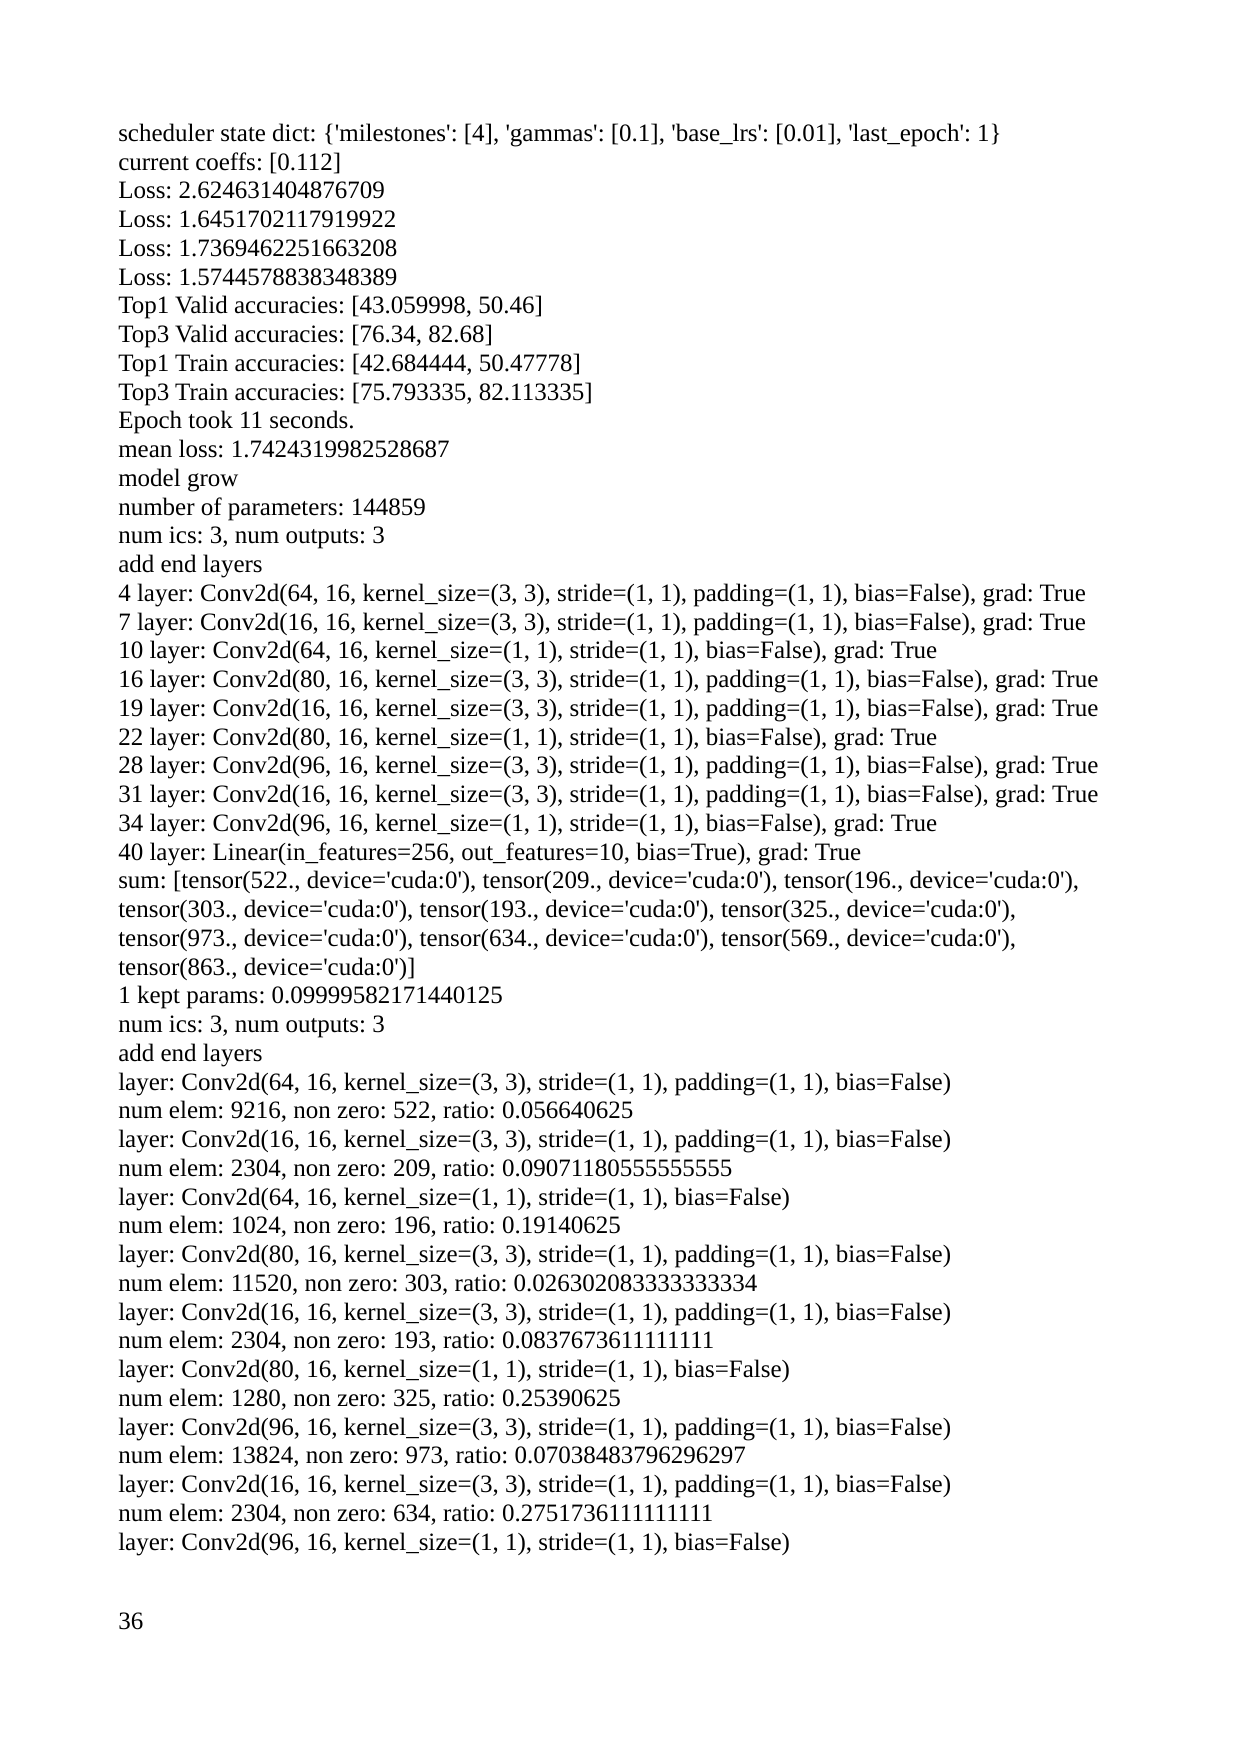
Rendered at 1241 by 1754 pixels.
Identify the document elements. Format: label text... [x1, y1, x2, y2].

text Top3 Valid accuracies: [76.34, 82.68] [118, 319, 1122, 348]
text scheduler state dict: {'milestones': [4], 'gammas': [0.1], 'base_lrs': [0.01], 'last_epoch': 1} [118, 118, 1122, 147]
text 28 layer: Conv2d(96, 16, kernel_size=(3, 3), stride=(1, 1), padding=(1, 1), bias=False), grad: True [118, 751, 1122, 779]
text Loss: 1.6451702117919922 [118, 204, 1122, 233]
text layer: Conv2d(16, 16, kernel_size=(3, 3), stride=(1, 1), padding=(1, 1), bias=False) [118, 1297, 1122, 1326]
text num ics: 3, num outputs: 3 [118, 521, 1122, 549]
text sum: [tensor(522., device='cuda:0'), tensor(209., device='cuda:0'), tensor(196., device='cuda:0'), tensor(303., device='cuda:0'), tensor(193., device='cuda:0'), tensor(325., device='cuda:0'), tensor(973., device='cuda:0'), tensor(634., device='cuda:0'), tensor(569., device='cuda:0'), tensor(863., device='cuda:0')] [118, 866, 1122, 981]
text num elem: 13824, non zero: 973, ratio: 0.07038483796296297 [118, 1441, 1122, 1469]
text num elem: 2304, non zero: 193, ratio: 0.0837673611111111 [118, 1326, 1122, 1354]
text layer: Conv2d(64, 16, kernel_size=(1, 1), stride=(1, 1), bias=False) [118, 1182, 1122, 1211]
text mean loss: 1.7424319982528687 [118, 434, 1122, 463]
text num elem: 2304, non zero: 634, ratio: 0.2751736111111111 [118, 1498, 1122, 1527]
text 10 layer: Conv2d(64, 16, kernel_size=(1, 1), stride=(1, 1), bias=False), grad: True [118, 636, 1122, 664]
text Top1 Valid accuracies: [43.059998, 50.46] [118, 291, 1122, 319]
text Epoch took 11 seconds. [118, 406, 1122, 434]
text Top1 Train accuracies: [42.684444, 50.47778] [118, 348, 1122, 377]
text 19 layer: Conv2d(16, 16, kernel_size=(3, 3), stride=(1, 1), padding=(1, 1), bias=False), grad: True [118, 693, 1122, 722]
text model grow [118, 463, 1122, 492]
text Loss: 1.7369462251663208 [118, 233, 1122, 262]
text 22 layer: Conv2d(80, 16, kernel_size=(1, 1), stride=(1, 1), bias=False), grad: True [118, 722, 1122, 751]
text 31 layer: Conv2d(16, 16, kernel_size=(3, 3), stride=(1, 1), padding=(1, 1), bias=False), grad: True [118, 779, 1122, 808]
text num elem: 11520, non zero: 303, ratio: 0.026302083333333334 [118, 1268, 1122, 1297]
text layer: Conv2d(16, 16, kernel_size=(3, 3), stride=(1, 1), padding=(1, 1), bias=False) [118, 1124, 1122, 1153]
text num elem: 9216, non zero: 522, ratio: 0.056640625 [118, 1096, 1122, 1124]
text Loss: 2.624631404876709 [118, 176, 1122, 204]
text 40 layer: Linear(in_features=256, out_features=10, bias=True), grad: True [118, 837, 1122, 866]
text layer: Conv2d(80, 16, kernel_size=(3, 3), stride=(1, 1), padding=(1, 1), bias=False) [118, 1239, 1122, 1268]
text num elem: 2304, non zero: 209, ratio: 0.09071180555555555 [118, 1153, 1122, 1182]
text 7 layer: Conv2d(16, 16, kernel_size=(3, 3), stride=(1, 1), padding=(1, 1), bias=False), grad: True [118, 607, 1122, 636]
text num elem: 1024, non zero: 196, ratio: 0.19140625 [118, 1211, 1122, 1239]
text add end layers [118, 1038, 1122, 1067]
text layer: Conv2d(64, 16, kernel_size=(3, 3), stride=(1, 1), padding=(1, 1), bias=False) [118, 1067, 1122, 1096]
text num ics: 3, num outputs: 3 [118, 1009, 1122, 1038]
text layer: Conv2d(16, 16, kernel_size=(3, 3), stride=(1, 1), padding=(1, 1), bias=False) [118, 1469, 1122, 1498]
text layer: Conv2d(96, 16, kernel_size=(3, 3), stride=(1, 1), padding=(1, 1), bias=False) [118, 1412, 1122, 1441]
text 16 layer: Conv2d(80, 16, kernel_size=(3, 3), stride=(1, 1), padding=(1, 1), bias=False), grad: True [118, 664, 1122, 693]
text 1 kept params: 0.09999582171440125 [118, 981, 1122, 1009]
text add end layers [118, 549, 1122, 578]
text Top3 Train accuracies: [75.793335, 82.113335] [118, 377, 1122, 406]
text 34 layer: Conv2d(96, 16, kernel_size=(1, 1), stride=(1, 1), bias=False), grad: True [118, 808, 1122, 837]
text layer: Conv2d(80, 16, kernel_size=(1, 1), stride=(1, 1), bias=False) [118, 1354, 1122, 1383]
text 4 layer: Conv2d(64, 16, kernel_size=(3, 3), stride=(1, 1), padding=(1, 1), bias=False), grad: True [118, 578, 1122, 607]
text Loss: 1.5744578838348389 [118, 262, 1122, 291]
text num elem: 1280, non zero: 325, ratio: 0.25390625 [118, 1383, 1122, 1412]
text layer: Conv2d(96, 16, kernel_size=(1, 1), stride=(1, 1), bias=False) [118, 1527, 1122, 1556]
text number of parameters: 144859 [118, 492, 1122, 521]
text current coeffs: [0.112] [118, 147, 1122, 176]
